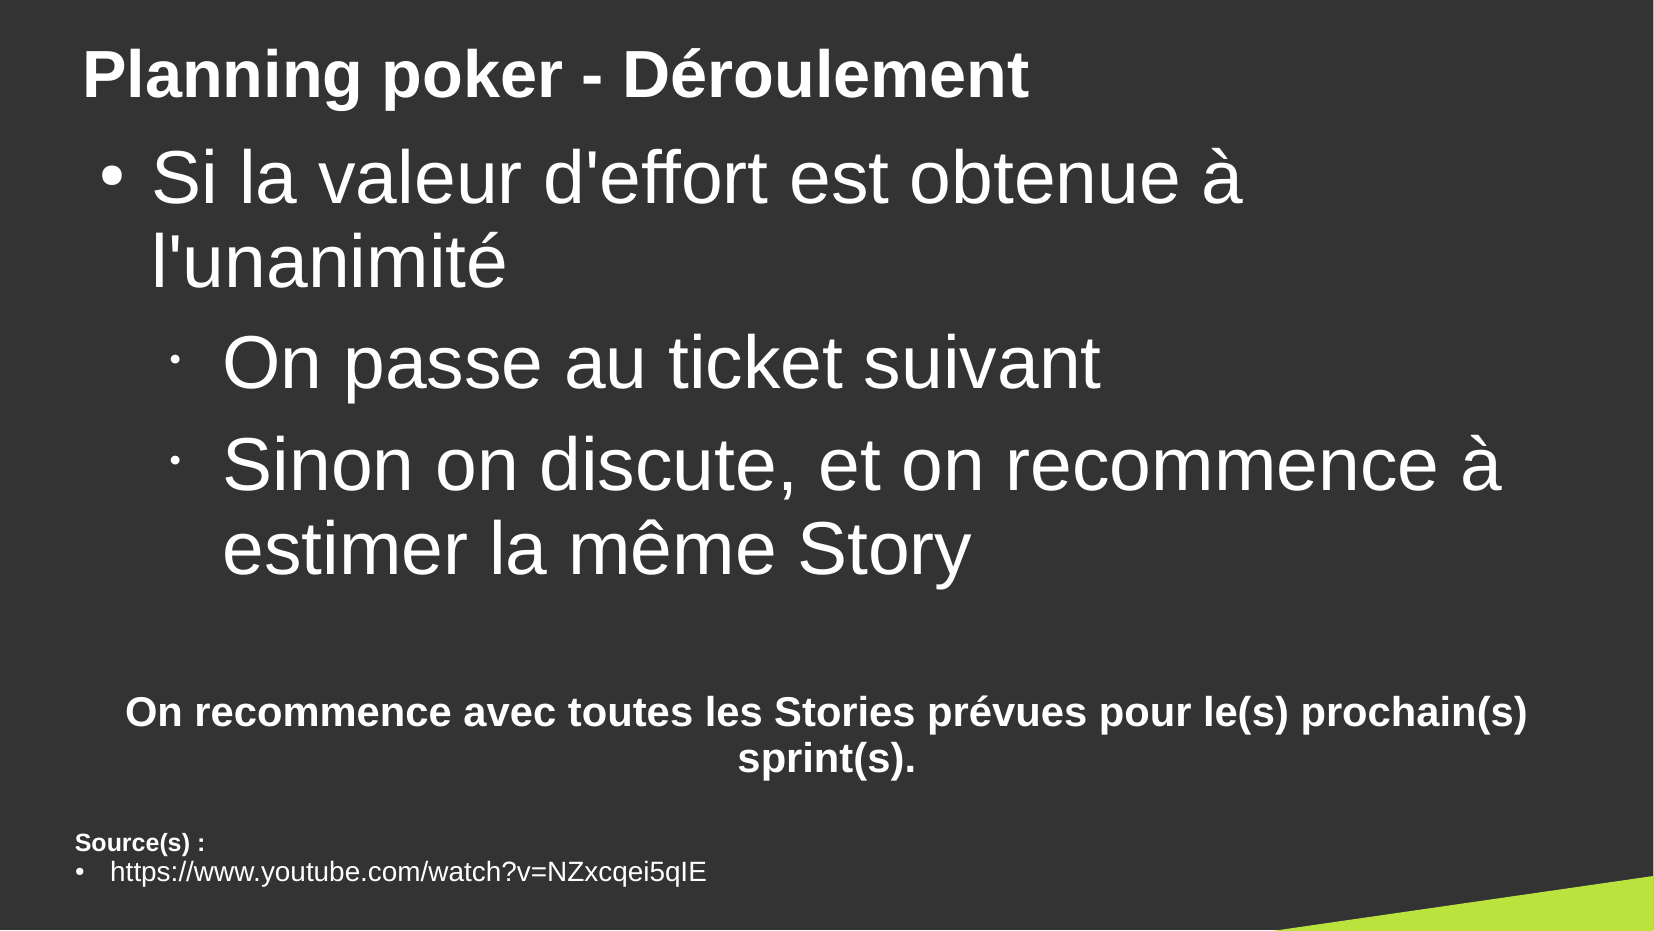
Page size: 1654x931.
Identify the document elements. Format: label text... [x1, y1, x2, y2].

list Si la valeur d'effort est obtenue à l'unanimité On passe au ticket suivant Sinon on discute, et on recommence à estimer la même Story [80, 135, 1620, 688]
title Planning poker - Déroulement [82, 37, 1571, 122]
text_box [1272, 875, 1654, 931]
text_box Source(s) : https://www.youtube.com/watch?v=NZxcqei5qIE [60, 821, 1546, 921]
title On recommence avec toutes les Stories prévues pour le(s) prochain(s) sprint(s). [31, 688, 1622, 782]
